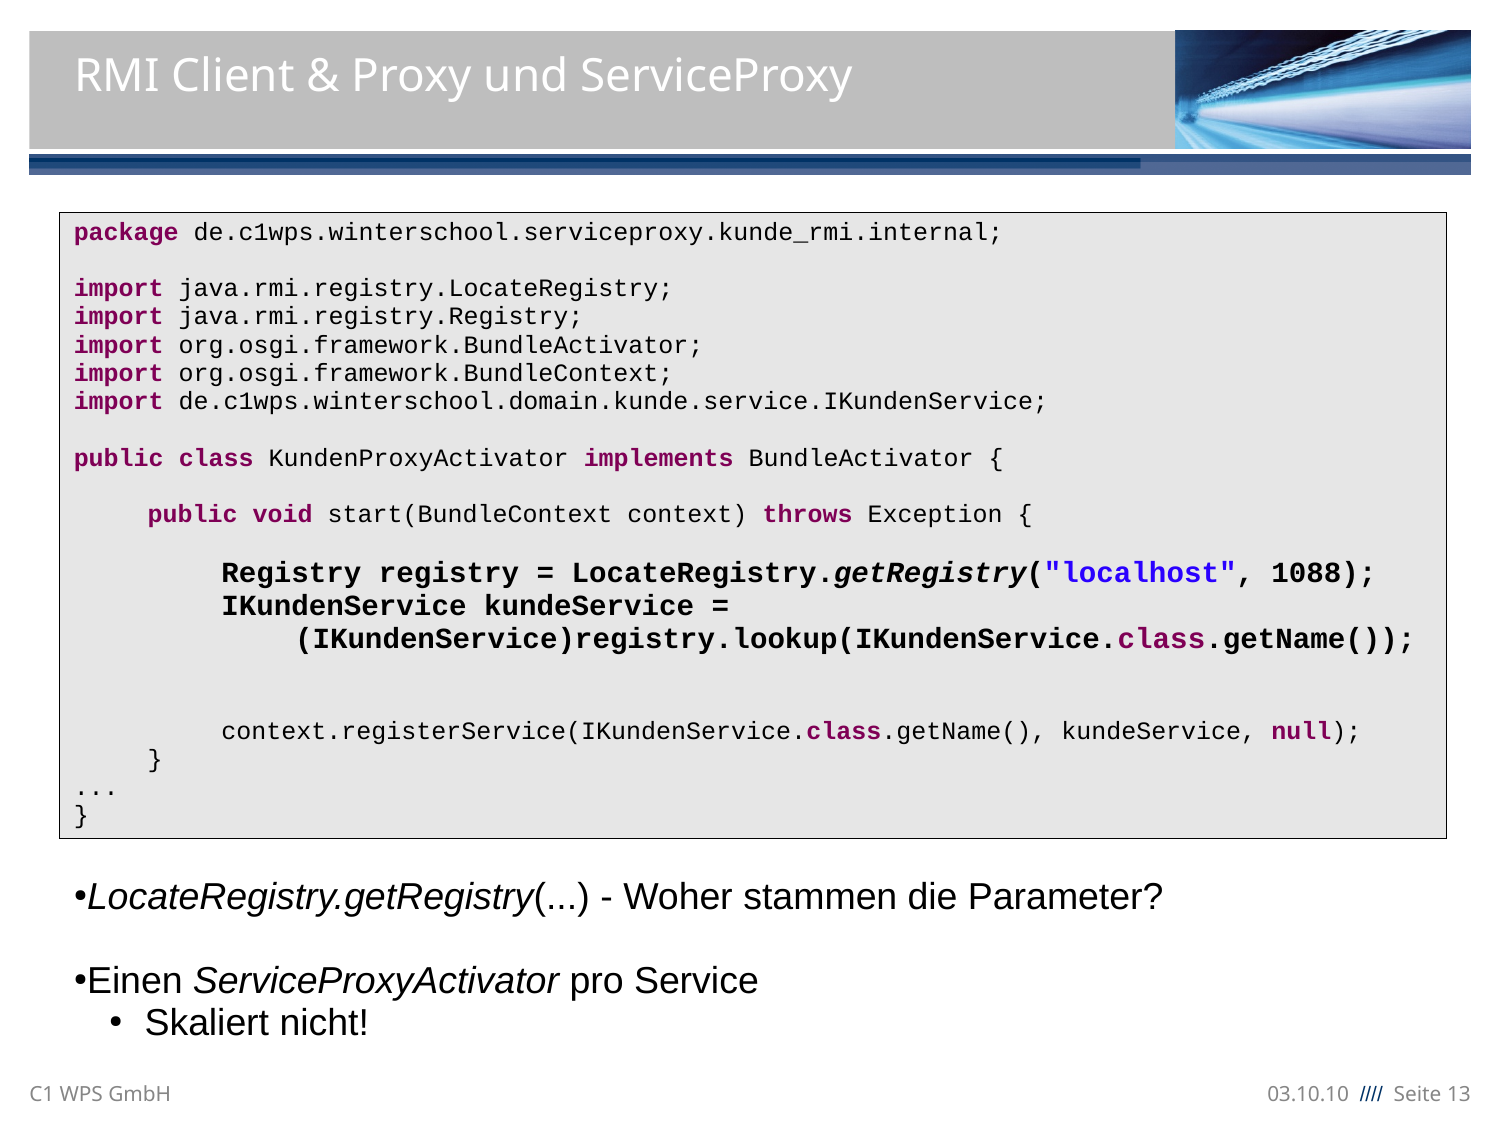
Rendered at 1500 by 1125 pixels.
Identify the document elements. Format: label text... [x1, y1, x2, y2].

picture [1175, 30, 1471, 149]
text_box package de.c1wps.winterschool.serviceproxy.kunde_rmi.internal; import java.rmi.registry.LocateRegistry; import java.rmi.registry.Registry; import org.osgi.framework.BundleActivator; import org.osgi.framework.BundleContext; import de.c1wps.winterschool.domain.kunde.service.IKundenService; public class KundenProxyActivator implements BundleActivator { public void start(BundleContext context) throws Exception { Registry registry = LocateRegistry.getRegistry("localhost", 1088); IKundenService kundeService = (IKundenService)registry.lookup(IKundenService.class.getName()); context.registerService(IKundenService.class.getName(), kundeService, null); } ... } [59, 212, 1447, 833]
title RMI Client & Proxy und ServiceProxy [29, 31, 1176, 149]
picture [29, 154, 1471, 175]
text_box LocateRegistry.getRegistry(...) - Woher stammen die Parameter? Einen ServiceProxyActivator pro Service Skaliert nicht! [59, 868, 1447, 1052]
